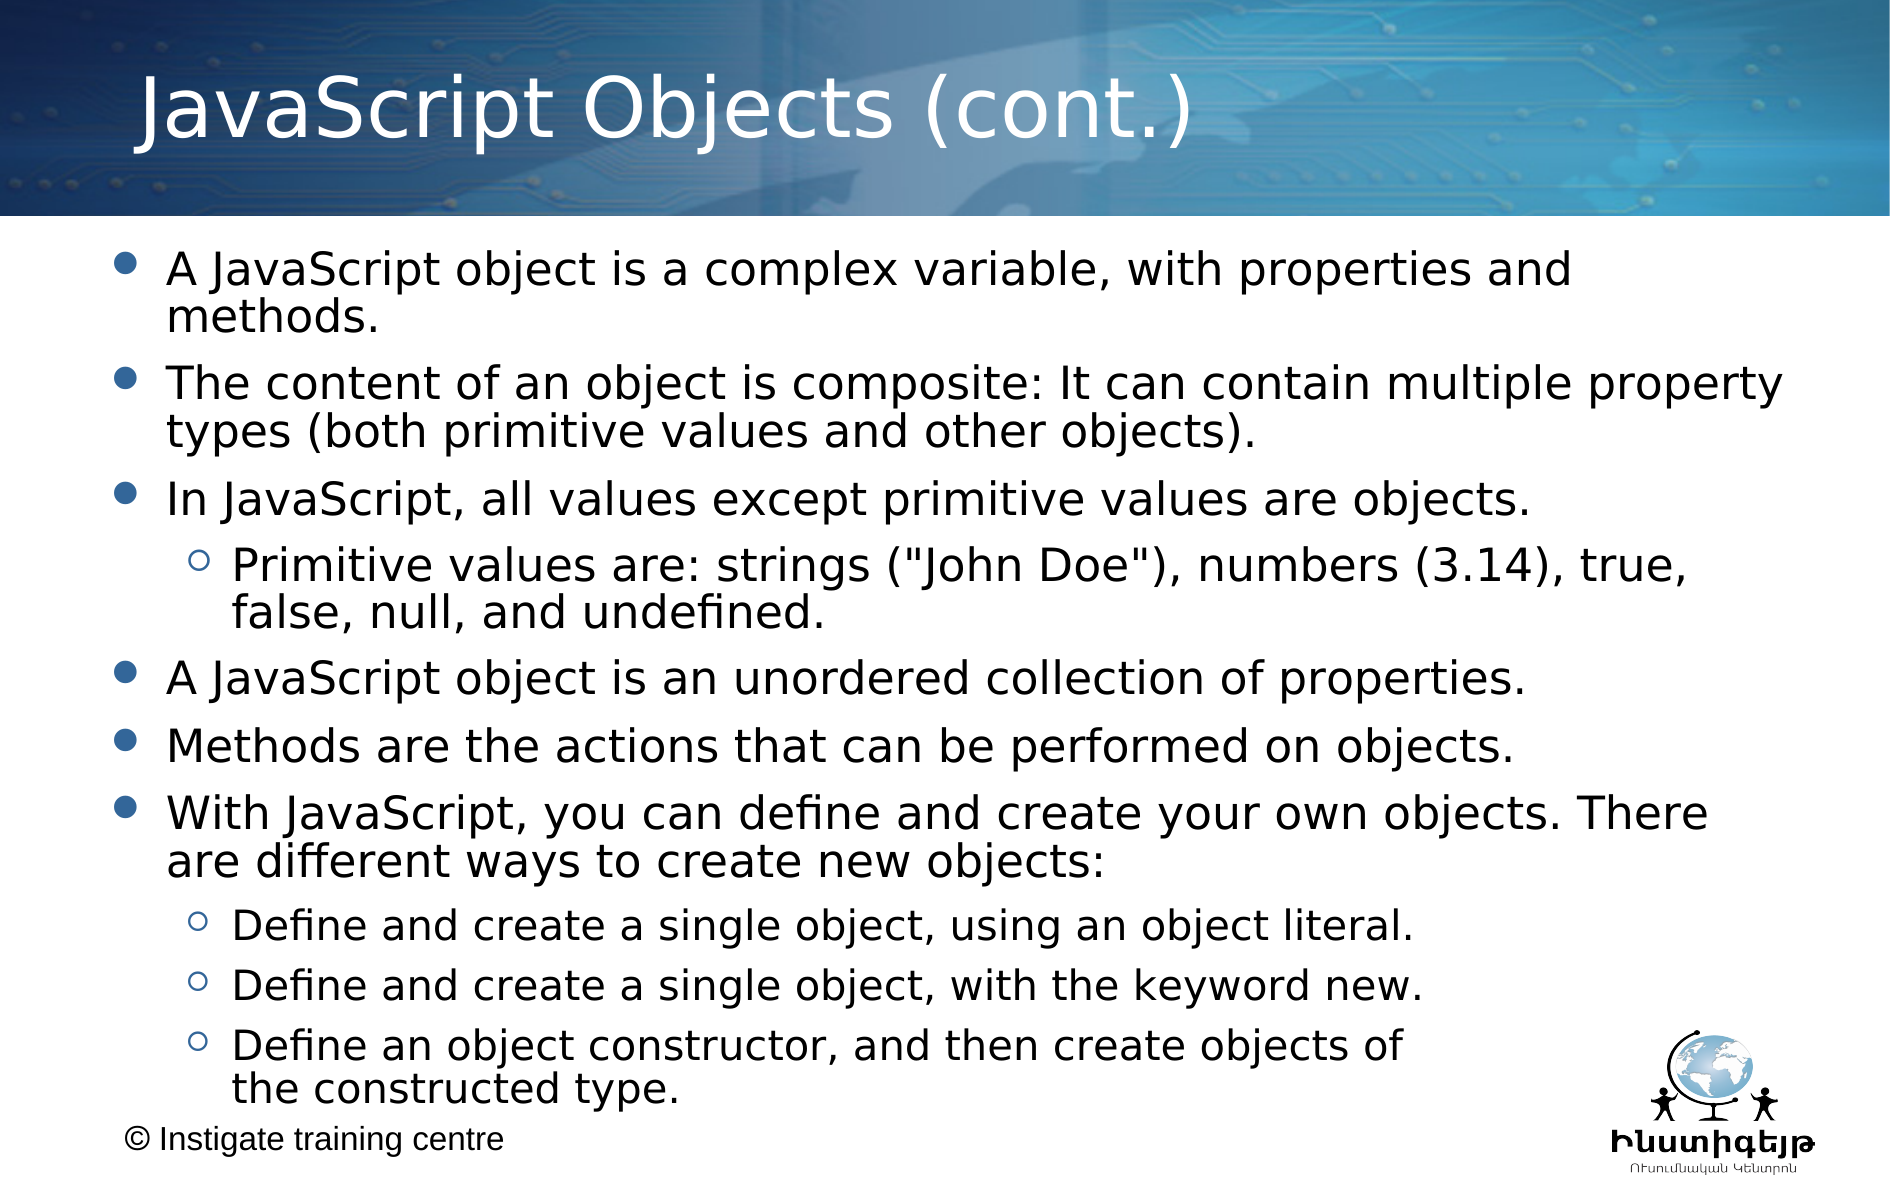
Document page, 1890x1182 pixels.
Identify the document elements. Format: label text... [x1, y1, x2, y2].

picture [0, 0, 1890, 216]
list A JavaScript object is a complex variable, with properties and methods. The content of an object is composite: It can contain multiple property types (both primitive values and other objects). In JavaScript, all values except primitive values are objects. Primitive values are: strings ("John Doe"), numbers (3.14), true, false, null, and undefined. A JavaScript object is an unordered collection of properties. Methods are the actions that can be performed on objects. With JavaScript, you can define and create your own objects. There are different ways to create new objects: Define and create a single object, using an object literal. Define and create a single object, with the keyword new. Define an object constructor, and then create objects of the constructed type. [110, 247, 1801, 276]
picture [1612, 1030, 1815, 1175]
